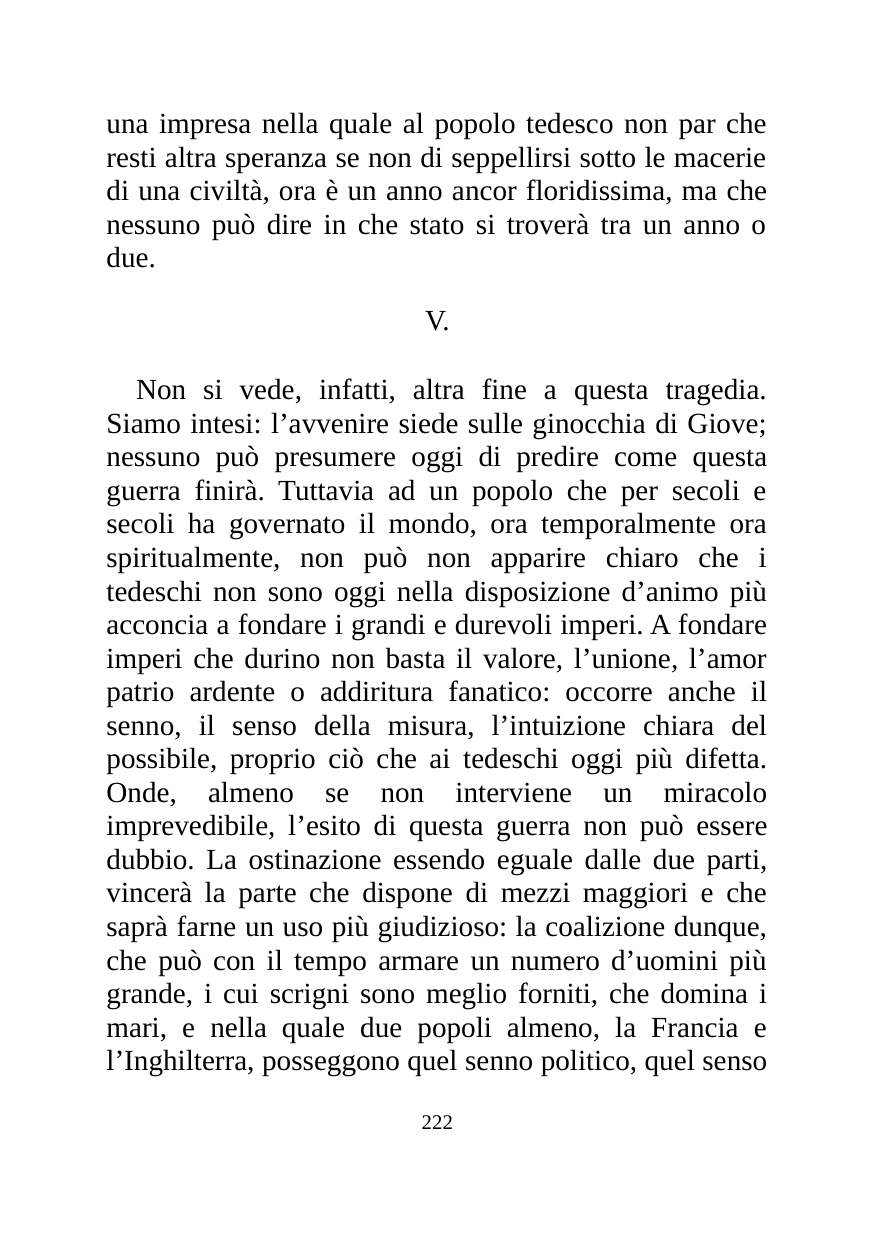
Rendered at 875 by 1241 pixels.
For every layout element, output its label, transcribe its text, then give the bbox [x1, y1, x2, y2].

text Non si vede, infatti, altra fine a questa tragedia. Siamo intesi: l’avvenire siede sulle ginocchia di Giove; nessuno può presumere oggi di predire come questa guerra finirà. Tuttavia ad un popolo che per secoli e secoli ha governato il mondo, ora temporalmente ora spiritualmente, non può non apparire chiaro che i tedeschi non sono oggi nella disposizione d’animo più acconcia a fondare i grandi e durevoli imperi. A fondare imperi che durino non basta il valore, l’unione, l’amor patrio ardente o addiritura fanatico: occorre anche il senno, il senso della misura, l’intuizione chiara del possibile, proprio ciò che ai tedeschi oggi più difetta. Onde, almeno se non interviene un miracolo imprevedibile, l’esito di questa guerra non può essere dubbio. La ostinazione essendo eguale dalle due parti, vincerà la parte che dispone di mezzi maggiori e che saprà farne un uso più giudizioso: la coalizione dunque, che può con il tempo armare un numero d’uomini più grande, i cui scrigni sono meglio forniti, che domina i mari, e nella quale due popoli almeno, la Francia e l’Inghilterra, posseggono quel senno politico, quel senso [106, 372, 768, 1077]
text una impresa nella quale al popolo tedesco non par che resti altra speranza se non di seppellirsi sotto le macerie di una civiltà, ora è un anno ancor floridissima, ma che nessuno può dire in che stato si troverà tra un anno o due. [106, 106, 768, 274]
subtitle V. [106, 303, 768, 337]
